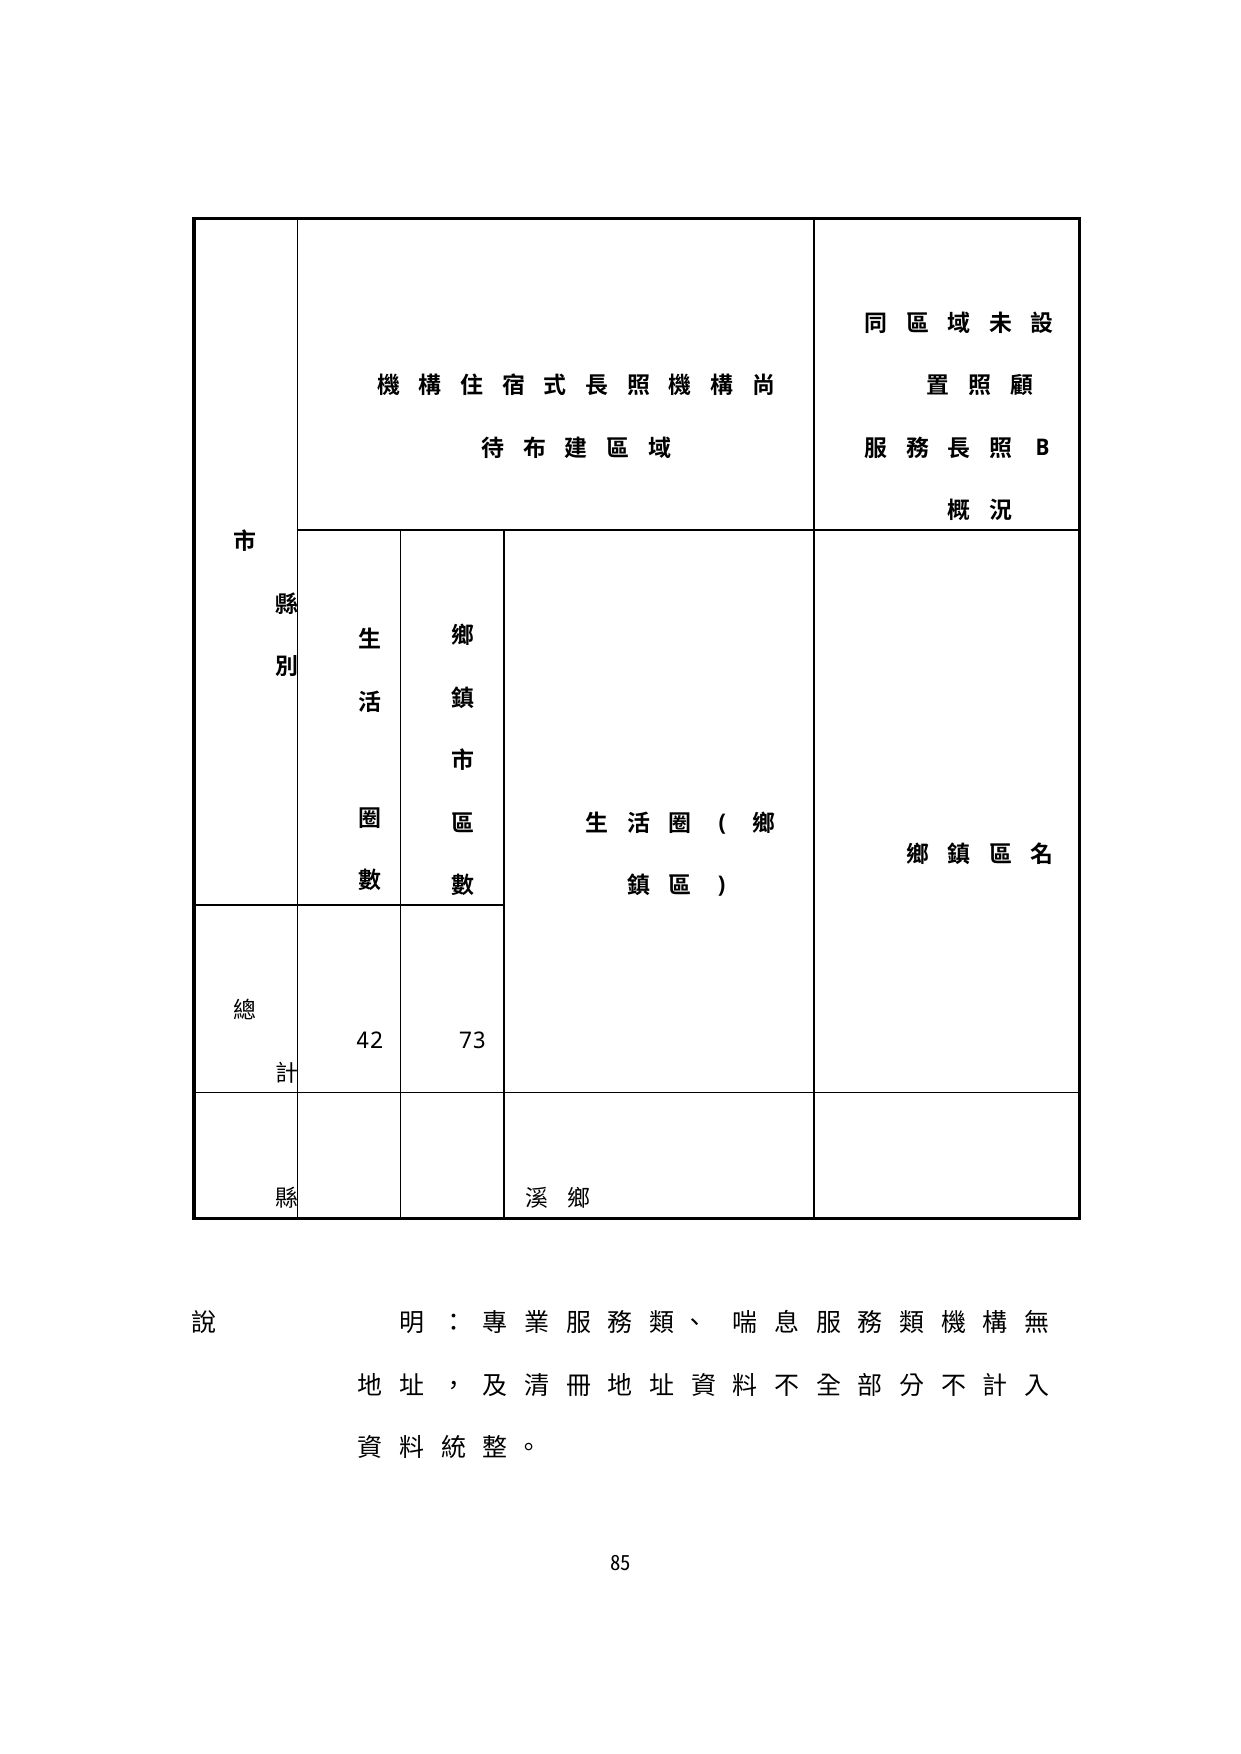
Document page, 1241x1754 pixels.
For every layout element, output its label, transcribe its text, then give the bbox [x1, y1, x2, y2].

table_cell 42 [298, 906, 400, 1092]
table_cell [298, 1093, 400, 1217]
table_cell 生活圈(鄉鎮區) [505, 531, 813, 1092]
table_cell [401, 1093, 503, 1217]
table_header 同區域未設置照顧 服務長照B概況 [815, 220, 1078, 529]
table_cell 縣 [196, 1093, 297, 1217]
table_cell 鄉鎮 市區數 [401, 531, 503, 904]
table_cell 73 [401, 906, 503, 1092]
table_header 市縣別 [196, 220, 297, 904]
table_cell 鄉鎮區名 [815, 531, 1078, 1092]
table_cell - [815, 1093, 1078, 1217]
text 說 明：專業服務類、喘息服務類機構無地址，及清冊地址資料不全部分不計入資料統整。 [183, 1279, 1058, 1467]
table_cell 總計 [196, 906, 297, 1092]
table_cell 溪鄉 [505, 1093, 813, 1217]
table_header 機構住宿式長照機構尚待布建區域 [298, 220, 813, 529]
table_cell 生活 圈數 [298, 531, 400, 904]
